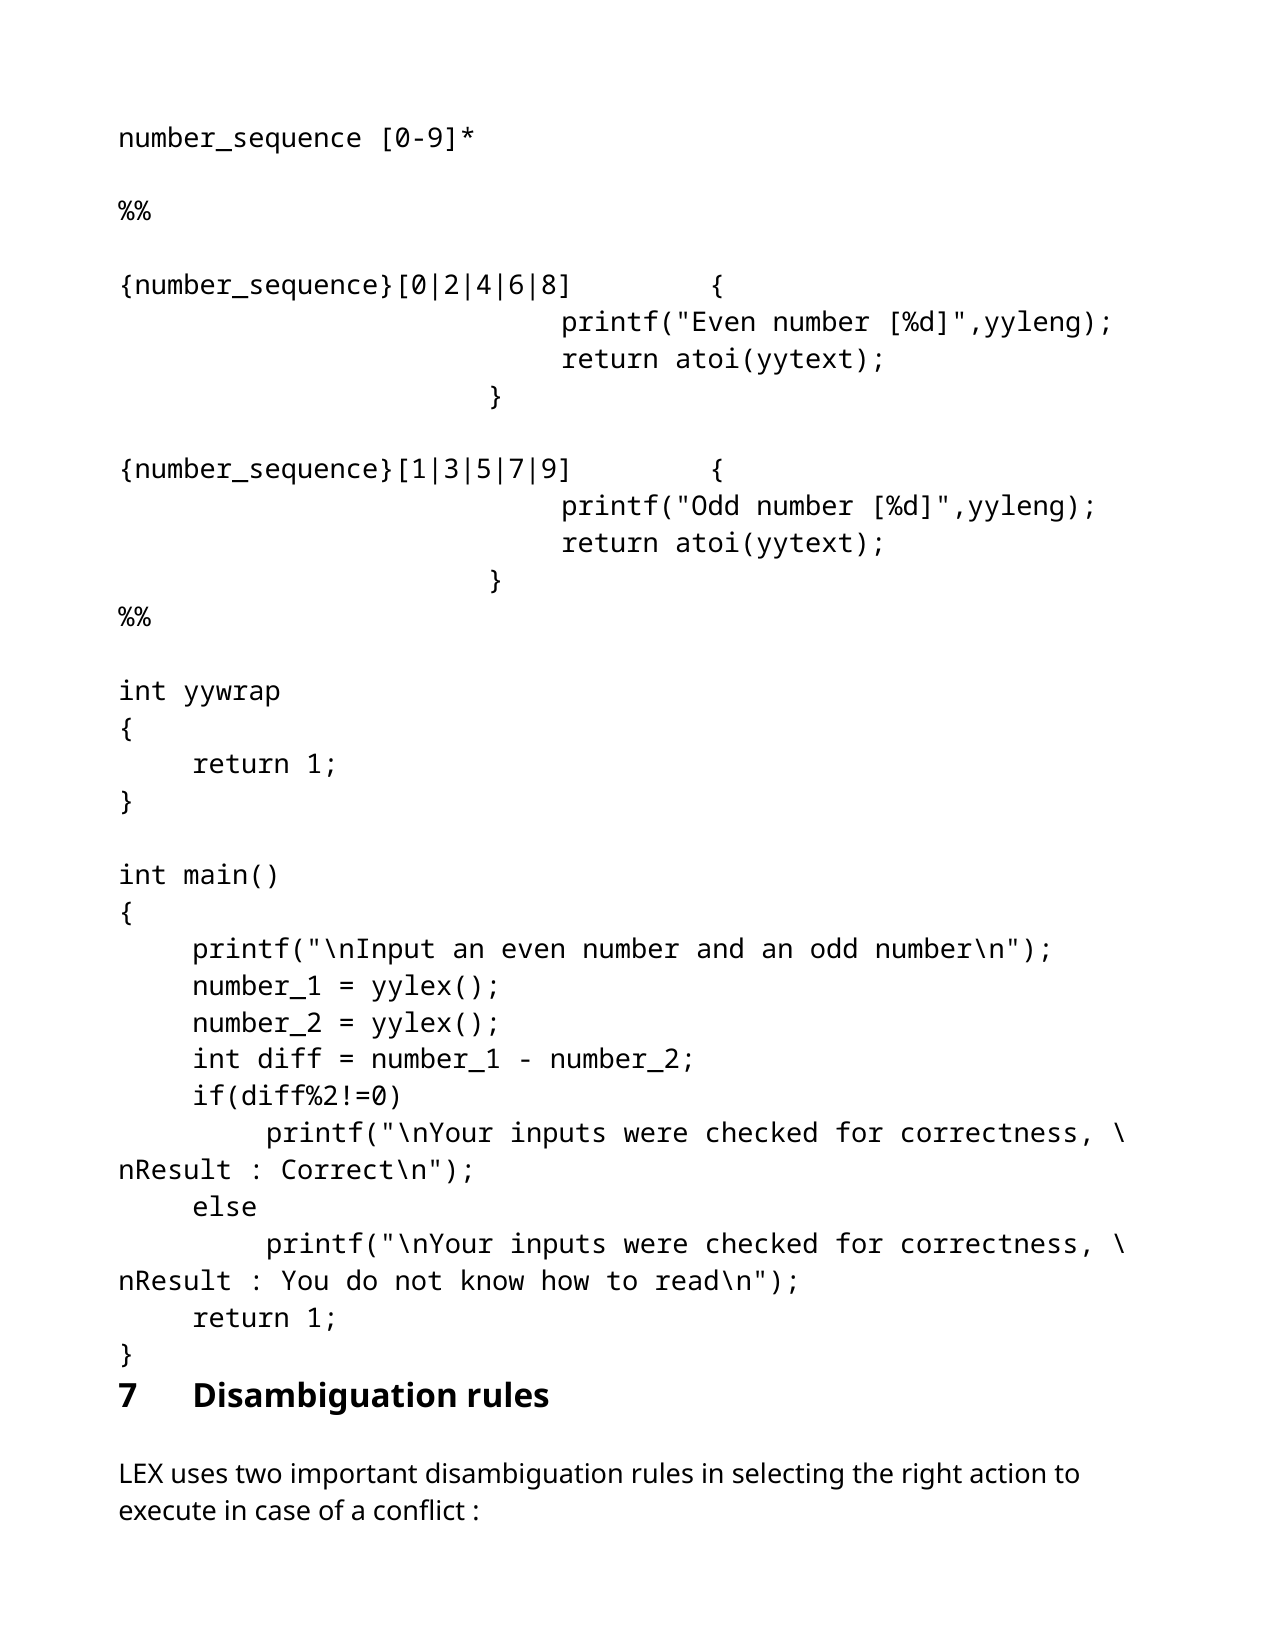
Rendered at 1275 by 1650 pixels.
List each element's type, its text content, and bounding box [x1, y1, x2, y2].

text printf("\nYour inputs were checked for correctness, \nResult : You do not know how to read\n"); [118, 1224, 1157, 1298]
text number_sequence [0-9]* [118, 118, 1157, 155]
text else [118, 1187, 1157, 1224]
text int main() [118, 856, 1157, 892]
text printf("Even number [%d]",yyleng); [118, 302, 1157, 339]
text } [118, 1335, 1157, 1372]
text { [118, 708, 1157, 745]
text } [118, 561, 1157, 597]
text if(diff%2!=0) [118, 1077, 1157, 1114]
text int diff = number_1 - number_2; [118, 1040, 1157, 1077]
text return 1; [118, 745, 1157, 782]
text number_1 = yylex(); [118, 966, 1157, 1003]
text LEX uses two important disambiguation rules in selecting the right action to execute in case of a conflict : [118, 1454, 1157, 1528]
text } [118, 782, 1157, 819]
text {number_sequence}[0|2|4|6|8] { [118, 266, 1157, 302]
text %% [118, 597, 1157, 634]
text int yywrap [118, 671, 1157, 708]
text {number_sequence}[1|3|5|7|9] { [118, 450, 1157, 487]
text } [118, 376, 1157, 413]
text 7 Disambiguation rules [118, 1372, 1157, 1417]
text printf("\nInput an even number and an odd number\n"); [118, 929, 1157, 966]
text number_2 = yylex(); [118, 1003, 1157, 1040]
text { [118, 892, 1157, 929]
text printf("\nYour inputs were checked for correctness, \nResult : Correct\n"); [118, 1114, 1157, 1187]
text return 1; [118, 1298, 1157, 1335]
text %% [118, 192, 1157, 229]
text return atoi(yytext); [118, 339, 1157, 376]
text printf("Odd number [%d]",yyleng); [118, 487, 1157, 524]
text return atoi(yytext); [118, 524, 1157, 561]
